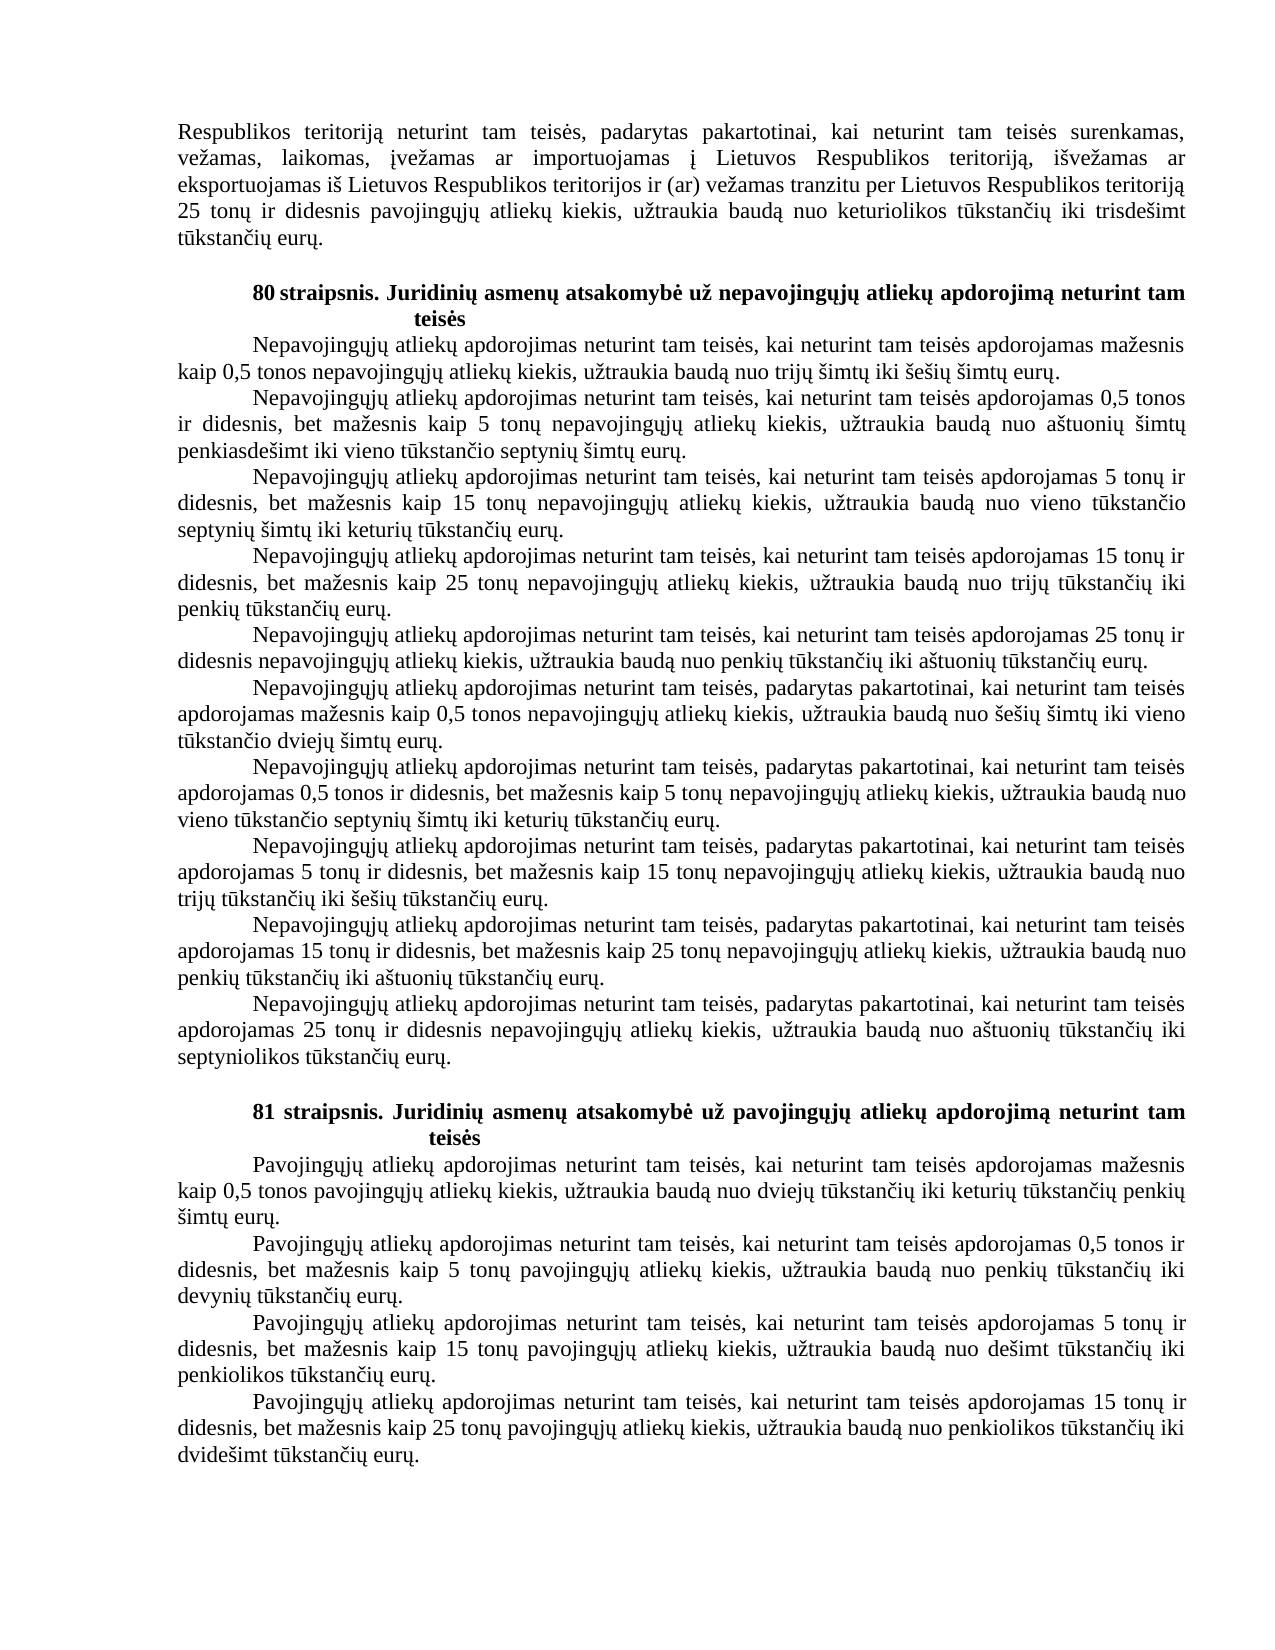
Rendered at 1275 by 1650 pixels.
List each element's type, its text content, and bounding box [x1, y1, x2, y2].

text Nepavojingųjų atliekų apdorojimas neturint tam teisės, padarytas pakartotinai, kai neturint tam teisės apdorojamas 0,5 tonos ir didesnis, bet mažesnis kaip 5 tonų nepavojingųjų atliekų kiekis, užtraukia baudą nuo vieno tūkstančio septynių šimtų iki keturių tūkstančių eurų. [177, 753, 1186, 832]
text Respublikos teritoriją neturint tam teisės, padarytas pakartotinai, kai neturint tam teisės surenkamas, vežamas, laikomas, įvežamas ar importuojamas į Lietuvos Respublikos teritoriją, išvežamas ar eksportuojamas iš Lietuvos Respublikos teritorijos ir (ar) vežamas tranzitu per Lietuvos Respublikos teritoriją 25 tonų ir didesnis pavojingųjų atliekų kiekis, užtraukia baudą nuo keturiolikos tūkstančių iki trisdešimt tūkstančių eurų. [177, 118, 1186, 250]
text 80 straipsnis. Juridinių asmenų atsakomybė už nepavojingųjų atliekų apdorojimą neturint tam teisės [252, 279, 1186, 331]
text Pavojingųjų atliekų apdorojimas neturint tam teisės, kai neturint tam teisės apdorojamas 15 tonų ir didesnis, bet mažesnis kaip 25 tonų pavojingųjų atliekų kiekis, užtraukia baudą nuo penkiolikos tūkstančių iki dvidešimt tūkstančių eurų. [177, 1388, 1186, 1467]
text Nepavojingųjų atliekų apdorojimas neturint tam teisės, padarytas pakartotinai, kai neturint tam teisės apdorojamas mažesnis kaip 0,5 tonos nepavojingųjų atliekų kiekis, užtraukia baudą nuo šešių šimtų iki vieno tūkstančio dviejų šimtų eurų. [177, 674, 1186, 753]
text Nepavojingųjų atliekų apdorojimas neturint tam teisės, padarytas pakartotinai, kai neturint tam teisės apdorojamas 15 tonų ir didesnis, bet mažesnis kaip 25 tonų nepavojingųjų atliekų kiekis, užtraukia baudą nuo penkių tūkstančių iki aštuonių tūkstančių eurų. [177, 911, 1186, 990]
text Pavojingųjų atliekų apdorojimas neturint tam teisės, kai neturint tam teisės apdorojamas mažesnis kaip 0,5 tonos pavojingųjų atliekų kiekis, užtraukia baudą nuo dviejų tūkstančių iki keturių tūkstančių penkių šimtų eurų. [177, 1151, 1186, 1230]
text Pavojingųjų atliekų apdorojimas neturint tam teisės, kai neturint tam teisės apdorojamas 0,5 tonos ir didesnis, bet mažesnis kaip 5 tonų pavojingųjų atliekų kiekis, užtraukia baudą nuo penkių tūkstančių iki devynių tūkstančių eurų. [177, 1230, 1186, 1309]
text Nepavojingųjų atliekų apdorojimas neturint tam teisės, kai neturint tam teisės apdorojamas mažesnis kaip 0,5 tonos nepavojingųjų atliekų kiekis, užtraukia baudą nuo trijų šimtų iki šešių šimtų eurų. [177, 331, 1186, 384]
text Nepavojingųjų atliekų apdorojimas neturint tam teisės, kai neturint tam teisės apdorojamas 5 tonų ir didesnis, bet mažesnis kaip 15 tonų nepavojingųjų atliekų kiekis, užtraukia baudą nuo vieno tūkstančio septynių šimtų iki keturių tūkstančių eurų. [177, 463, 1186, 542]
text 81 straipsnis. Juridinių asmenų atsakomybė už pavojingųjų atliekų apdorojimą neturint tam teisės [252, 1098, 1186, 1151]
text Nepavojingųjų atliekų apdorojimas neturint tam teisės, kai neturint tam teisės apdorojamas 15 tonų ir didesnis, bet mažesnis kaip 25 tonų nepavojingųjų atliekų kiekis, užtraukia baudą nuo trijų tūkstančių iki penkių tūkstančių eurų. [177, 542, 1186, 621]
text Nepavojingųjų atliekų apdorojimas neturint tam teisės, padarytas pakartotinai, kai neturint tam teisės apdorojamas 25 tonų ir didesnis nepavojingųjų atliekų kiekis, užtraukia baudą nuo aštuonių tūkstančių iki septyniolikos tūkstančių eurų. [177, 990, 1186, 1069]
text Nepavojingųjų atliekų apdorojimas neturint tam teisės, kai neturint tam teisės apdorojamas 0,5 tonos ir didesnis, bet mažesnis kaip 5 tonų nepavojingųjų atliekų kiekis, užtraukia baudą nuo aštuonių šimtų penkiasdešimt iki vieno tūkstančio septynių šimtų eurų. [177, 384, 1186, 463]
text Pavojingųjų atliekų apdorojimas neturint tam teisės, kai neturint tam teisės apdorojamas 5 tonų ir didesnis, bet mažesnis kaip 15 tonų pavojingųjų atliekų kiekis, užtraukia baudą nuo dešimt tūkstančių iki penkiolikos tūkstančių eurų. [177, 1309, 1186, 1388]
text Nepavojingųjų atliekų apdorojimas neturint tam teisės, kai neturint tam teisės apdorojamas 25 tonų ir didesnis nepavojingųjų atliekų kiekis, užtraukia baudą nuo penkių tūkstančių iki aštuonių tūkstančių eurų. [177, 621, 1186, 674]
text Nepavojingųjų atliekų apdorojimas neturint tam teisės, padarytas pakartotinai, kai neturint tam teisės apdorojamas 5 tonų ir didesnis, bet mažesnis kaip 15 tonų nepavojingųjų atliekų kiekis, užtraukia baudą nuo trijų tūkstančių iki šešių tūkstančių eurų. [177, 832, 1186, 911]
